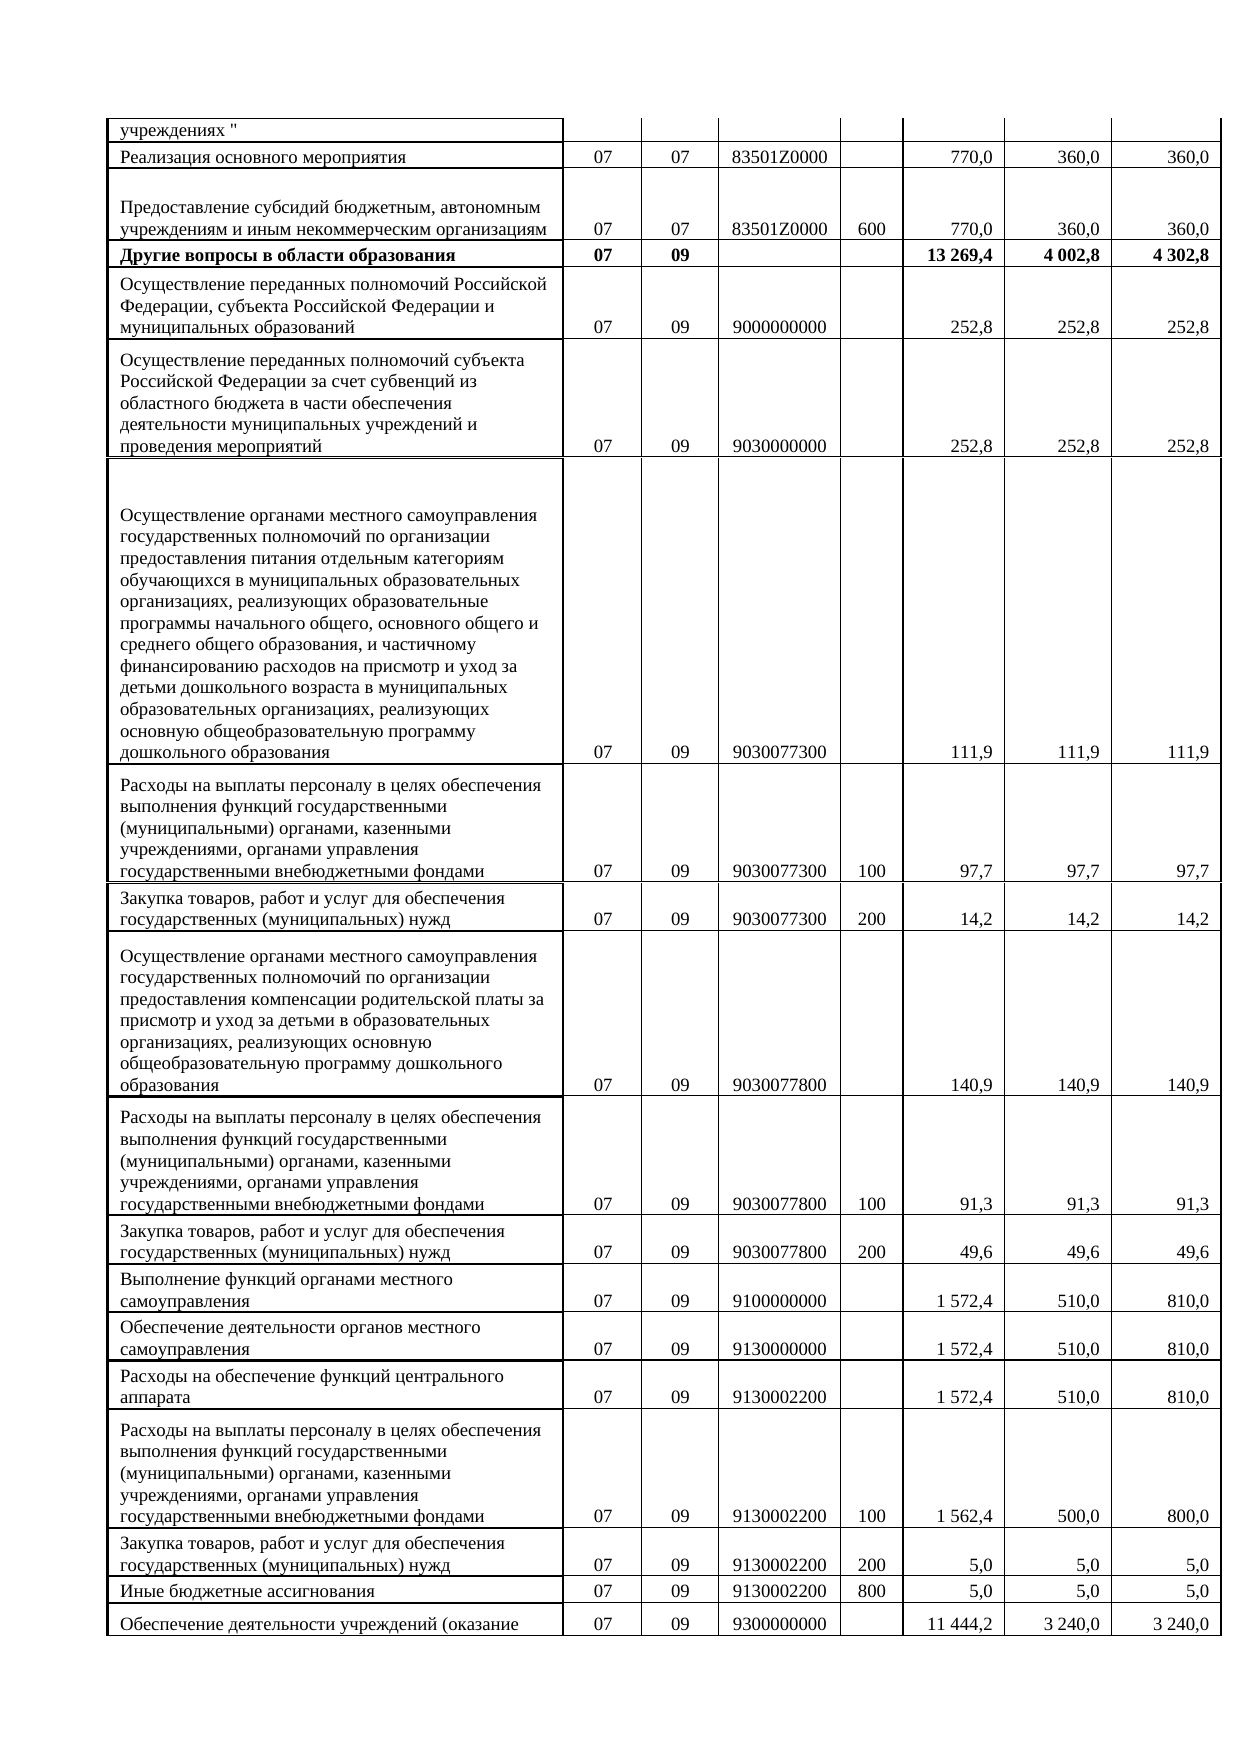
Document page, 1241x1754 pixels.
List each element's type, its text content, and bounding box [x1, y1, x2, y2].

table_cell 9030000000 [719, 339, 840, 456]
table_cell 5,0 [904, 1576, 1004, 1602]
table_cell [904, 118, 1004, 141]
table_cell 800 [841, 1576, 902, 1602]
table_cell 07 [564, 339, 641, 456]
table_cell [841, 267, 902, 338]
table_cell 07 [564, 883, 641, 930]
table_cell Расходы на выплаты персоналу в целях обеспечения выполнения функций государственными (муниципальными) органами, казенными учреждениями, органами управления государственными внебюджетными фондами [109, 765, 562, 881]
table_cell 07 [564, 168, 641, 239]
table_cell 510,0 [1005, 1361, 1111, 1408]
table_cell 13 269,4 [904, 240, 1004, 266]
table_cell Осуществление органами местного самоуправления государственных полномочий по организации предоставления питания отдельным категориям обучающихся в муниципальных образовательных организациях, реализующих образовательные программы начального общего, основного общего и среднего общего образования, и частичному финансированию расходов на присмотр и уход за детьми дошкольного возраста в муниципальных образовательных организациях, реализующих основную общеобразовательную программу дошкольного образования [109, 459, 562, 763]
table_cell 810,0 [1112, 1312, 1220, 1359]
table_cell учреждениях " [109, 119, 562, 141]
table_cell 07 [564, 142, 641, 167]
table_cell Расходы на обеспечение функций центрального аппарата [109, 1362, 562, 1408]
table_cell 9030077300 [719, 883, 840, 930]
table_cell 9130002200 [719, 1409, 840, 1527]
table_cell [719, 118, 840, 141]
table_cell [1112, 118, 1220, 141]
table_cell 140,9 [1112, 931, 1220, 1095]
table_cell 252,8 [904, 267, 1004, 338]
table_cell 510,0 [1005, 1312, 1111, 1359]
table_cell 252,8 [904, 339, 1004, 456]
table_cell 5,0 [1005, 1528, 1111, 1575]
table_cell 100 [841, 1096, 902, 1214]
table_cell 140,9 [904, 931, 1004, 1095]
table_cell 91,3 [904, 1096, 1004, 1214]
table_cell [642, 118, 718, 141]
table_cell 600 [841, 168, 902, 239]
table_cell 07 [642, 142, 718, 167]
table_cell 111,9 [1005, 458, 1111, 763]
table_cell [841, 240, 902, 266]
table_cell 09 [642, 1215, 718, 1263]
table_cell 9030077800 [719, 1215, 840, 1263]
table_cell 9130002200 [719, 1528, 840, 1575]
table_cell [841, 931, 902, 1095]
table_cell 9300000000 [719, 1603, 840, 1635]
table_cell 09 [642, 1312, 718, 1359]
table_cell 09 [642, 267, 718, 338]
table_cell [1005, 118, 1111, 141]
table_cell 111,9 [904, 458, 1004, 763]
table_cell 200 [841, 883, 902, 930]
table_cell 07 [564, 1215, 641, 1263]
table_cell 09 [642, 240, 718, 266]
table_cell 500,0 [1005, 1409, 1111, 1527]
table_cell 09 [642, 883, 718, 930]
table_cell 510,0 [1005, 1264, 1111, 1311]
table_cell 09 [642, 339, 718, 456]
table_cell 07 [564, 931, 641, 1095]
table_cell 4 002,8 [1005, 240, 1111, 266]
table_cell 07 [564, 267, 641, 338]
table_cell Другие вопросы в области образования [109, 241, 562, 266]
table_cell 07 [564, 240, 641, 266]
table_cell 100 [841, 764, 902, 881]
table_cell Предоставление субсидий бюджетным, автономным учреждениям и иным некоммерческим организациям [109, 169, 562, 239]
table_cell Закупка товаров, работ и услуг для обеспечения государственных (муниципальных) нужд [109, 1216, 562, 1263]
table_cell 07 [564, 1603, 641, 1635]
table_cell 140,9 [1005, 931, 1111, 1095]
table_cell 360,0 [1112, 142, 1220, 167]
table_cell 1 572,4 [904, 1361, 1004, 1408]
table_cell [841, 458, 902, 763]
table_cell 9000000000 [719, 267, 840, 338]
table_cell 5,0 [1005, 1576, 1111, 1602]
table_cell 3 240,0 [1005, 1603, 1111, 1635]
table_cell 5,0 [1112, 1528, 1220, 1575]
table_cell 252,8 [1005, 339, 1111, 456]
table_cell Закупка товаров, работ и услуг для обеспечения государственных (муниципальных) нужд [109, 1529, 562, 1575]
table_cell 97,7 [904, 764, 1004, 881]
table_cell 9130000000 [719, 1312, 840, 1359]
table_cell Обеспечение деятельности учреждений (оказание [109, 1604, 562, 1635]
table_cell 3 240,0 [1112, 1603, 1220, 1635]
table_cell 09 [642, 1576, 718, 1602]
table_cell 09 [642, 458, 718, 763]
table_cell 800,0 [1112, 1409, 1220, 1527]
table_cell 4 302,8 [1112, 240, 1220, 266]
table_cell Закупка товаров, работ и услуг для обеспечения государственных (муниципальных) нужд [109, 884, 562, 930]
table_cell 49,6 [1112, 1215, 1220, 1263]
table_cell Выполнение функций органами местного самоуправления [109, 1265, 562, 1311]
table_cell 49,6 [904, 1215, 1004, 1263]
table_cell 09 [642, 1603, 718, 1635]
table_cell Осуществление органами местного самоуправления государственных полномочий по организации предоставления компенсации родительской платы за присмотр и уход за детьми в образовательных организациях, реализующих основную общеобразовательную программу дошкольного образования [109, 932, 562, 1095]
table_cell Реализация основного мероприятия [109, 143, 562, 167]
table_cell Осуществление переданных полномочий субъекта Российской Федерации за счет субвенций из областного бюджета в части обеспечения деятельности муниципальных учреждений и проведения мероприятий [109, 340, 562, 456]
table_cell 9130002200 [719, 1576, 840, 1602]
table_cell 07 [564, 1264, 641, 1311]
table_cell [841, 142, 902, 167]
table_cell 200 [841, 1528, 902, 1575]
table_cell 09 [642, 1528, 718, 1575]
table_cell 9100000000 [719, 1264, 840, 1311]
table_cell 111,9 [1112, 458, 1220, 763]
table_cell 07 [564, 1096, 641, 1214]
table_cell 97,7 [1005, 764, 1111, 881]
table_cell [841, 1361, 902, 1408]
table_cell 770,0 [904, 142, 1004, 167]
table_cell Расходы на выплаты персоналу в целях обеспечения выполнения функций государственными (муниципальными) органами, казенными учреждениями, органами управления государственными внебюджетными фондами [109, 1410, 562, 1527]
table_cell 1 572,4 [904, 1264, 1004, 1311]
table_cell 14,2 [1005, 883, 1111, 930]
table_cell 07 [564, 1576, 641, 1602]
table_cell [564, 118, 641, 141]
table_cell Расходы на выплаты персоналу в целях обеспечения выполнения функций государственными (муниципальными) органами, казенными учреждениями, органами управления государственными внебюджетными фондами [109, 1098, 562, 1214]
table_cell [841, 339, 902, 456]
table_cell [841, 1312, 902, 1359]
table_cell 83501Z0000 [719, 168, 840, 239]
table_cell 360,0 [1112, 168, 1220, 239]
table_cell 83501Z0000 [719, 142, 840, 167]
table_cell 360,0 [1005, 168, 1111, 239]
table_cell 1 572,4 [904, 1312, 1004, 1359]
table_cell 1 562,4 [904, 1409, 1004, 1527]
table_cell 810,0 [1112, 1361, 1220, 1408]
table_cell 9030077800 [719, 931, 840, 1095]
table_cell 91,3 [1005, 1096, 1111, 1214]
table_cell 9030077300 [719, 764, 840, 881]
table_cell 97,7 [1112, 764, 1220, 881]
table_cell 09 [642, 1361, 718, 1408]
table_cell 252,8 [1112, 267, 1220, 338]
table_cell 07 [564, 1312, 641, 1359]
table_cell 07 [564, 1361, 641, 1408]
table_cell 07 [564, 764, 641, 881]
table_cell 5,0 [1112, 1576, 1220, 1602]
table_cell 07 [564, 1409, 641, 1527]
table_cell 91,3 [1112, 1096, 1220, 1214]
table_cell 14,2 [904, 883, 1004, 930]
table_cell 9030077300 [719, 458, 840, 763]
table_cell [841, 1603, 902, 1635]
table_cell 07 [564, 1528, 641, 1575]
table_cell 09 [642, 931, 718, 1095]
table_cell [841, 1264, 902, 1311]
table_cell 07 [564, 458, 641, 763]
table_cell 810,0 [1112, 1264, 1220, 1311]
table_cell 100 [841, 1409, 902, 1527]
table_cell 5,0 [904, 1528, 1004, 1575]
table_cell 09 [642, 1409, 718, 1527]
table_cell 11 444,2 [904, 1603, 1004, 1635]
table_cell [719, 240, 840, 266]
table_cell 09 [642, 1264, 718, 1311]
table_cell [841, 118, 902, 141]
table_cell 252,8 [1005, 267, 1111, 338]
table_cell Иные бюджетные ассигнования [109, 1577, 562, 1602]
table_cell 09 [642, 1096, 718, 1214]
table_cell 07 [642, 168, 718, 239]
table_cell 09 [642, 764, 718, 881]
table_cell 49,6 [1005, 1215, 1111, 1263]
table_cell 252,8 [1112, 339, 1220, 456]
table_cell 200 [841, 1215, 902, 1263]
table_cell Осуществление переданных полномочий Российской Федерации, субъекта Российской Федерации и муниципальных образований [109, 268, 562, 338]
table_cell 9030077800 [719, 1096, 840, 1214]
table_cell 360,0 [1005, 142, 1111, 167]
table_cell Обеспечение деятельности органов местного самоуправления [109, 1313, 562, 1359]
table_cell 14,2 [1112, 883, 1220, 930]
table_cell 770,0 [904, 168, 1004, 239]
table_cell 9130002200 [719, 1361, 840, 1408]
